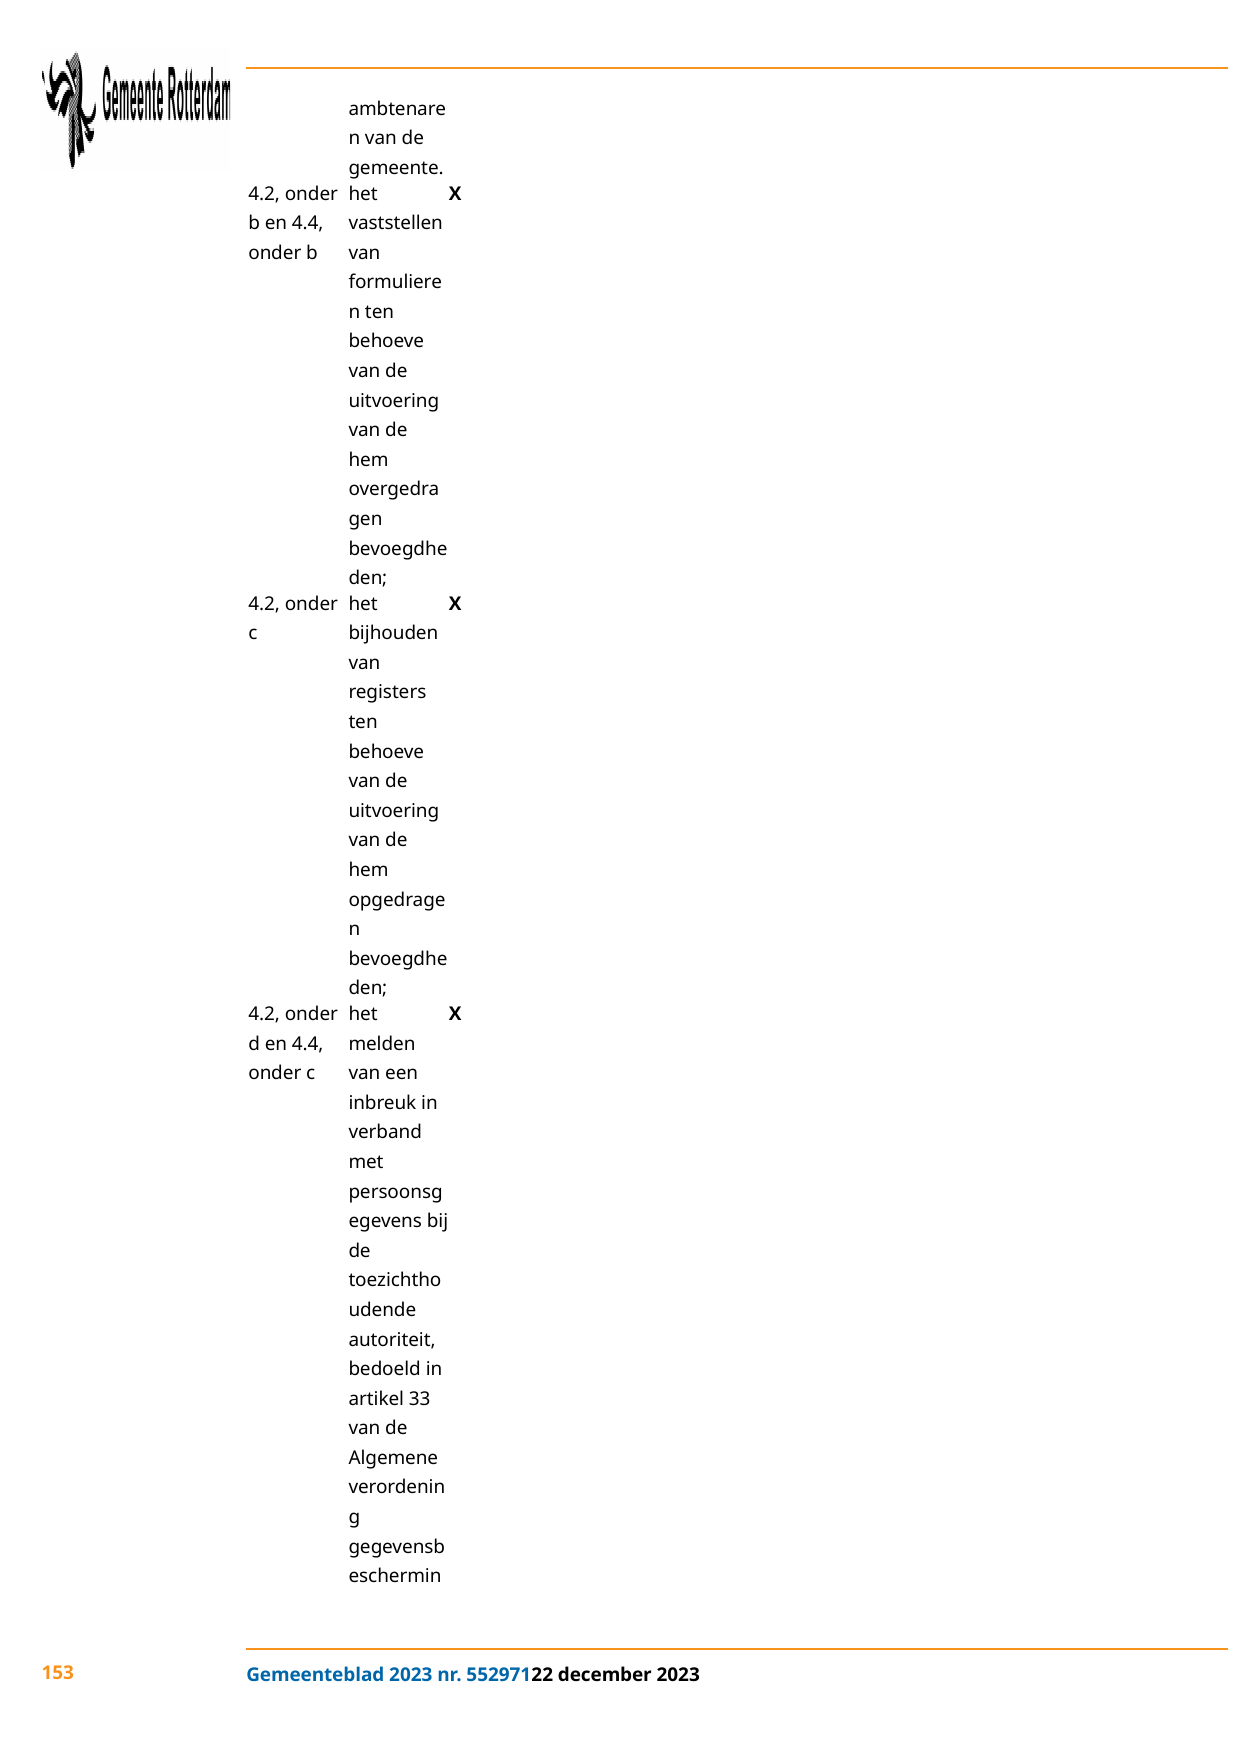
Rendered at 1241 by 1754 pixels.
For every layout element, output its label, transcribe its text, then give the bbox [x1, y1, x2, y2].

table_cell [850, 180, 951, 590]
table_cell [1051, 180, 1152, 590]
table_cell ambtenaren van de gemeente. [348, 95, 449, 180]
table_cell [850, 1000, 951, 1588]
table_cell [850, 95, 951, 180]
table_cell het bijhouden van registers ten behoeve van de uitvoering van de hem opgedragen bevoegdheden; [348, 590, 449, 1000]
table_cell [650, 180, 750, 590]
table_cell [951, 590, 1051, 1000]
table_cell X [449, 590, 549, 1000]
table_cell [750, 590, 850, 1000]
table_cell [549, 590, 649, 1000]
table_cell [750, 95, 850, 180]
table_cell [449, 95, 549, 180]
table_cell 4.2, onder b en 4.4, onder b [248, 180, 348, 590]
table_cell [549, 1000, 649, 1588]
table_cell [951, 1000, 1051, 1588]
table_cell het melden van een inbreuk in verband met persoonsgegevens bij de toezichthoudende autoriteit, bedoeld in artikel 33 van de Algemene verordening gegevensbeschermin [348, 1000, 449, 1588]
table_cell [951, 95, 1051, 180]
table_cell [248, 95, 348, 180]
table_cell [850, 590, 951, 1000]
table_cell [750, 180, 850, 590]
table_cell [1051, 590, 1152, 1000]
table_cell X [449, 1000, 549, 1588]
table_cell het vaststellen van formulieren ten behoeve van de uitvoering van de hem overgedragen bevoegdheden; [348, 180, 449, 590]
table_cell [549, 180, 649, 590]
table_cell [650, 95, 750, 180]
table_cell X [449, 180, 549, 590]
table_cell 4.2, onder d en 4.4, onder c [248, 1000, 348, 1588]
table_cell [1051, 1000, 1152, 1588]
table_cell [650, 1000, 750, 1588]
table_cell [549, 95, 649, 180]
table_cell [650, 590, 750, 1000]
table_cell [1051, 95, 1152, 180]
table_cell [951, 180, 1051, 590]
table_cell [750, 1000, 850, 1588]
table_cell 4.2, onder c [248, 590, 348, 1000]
picture [41, 47, 231, 172]
